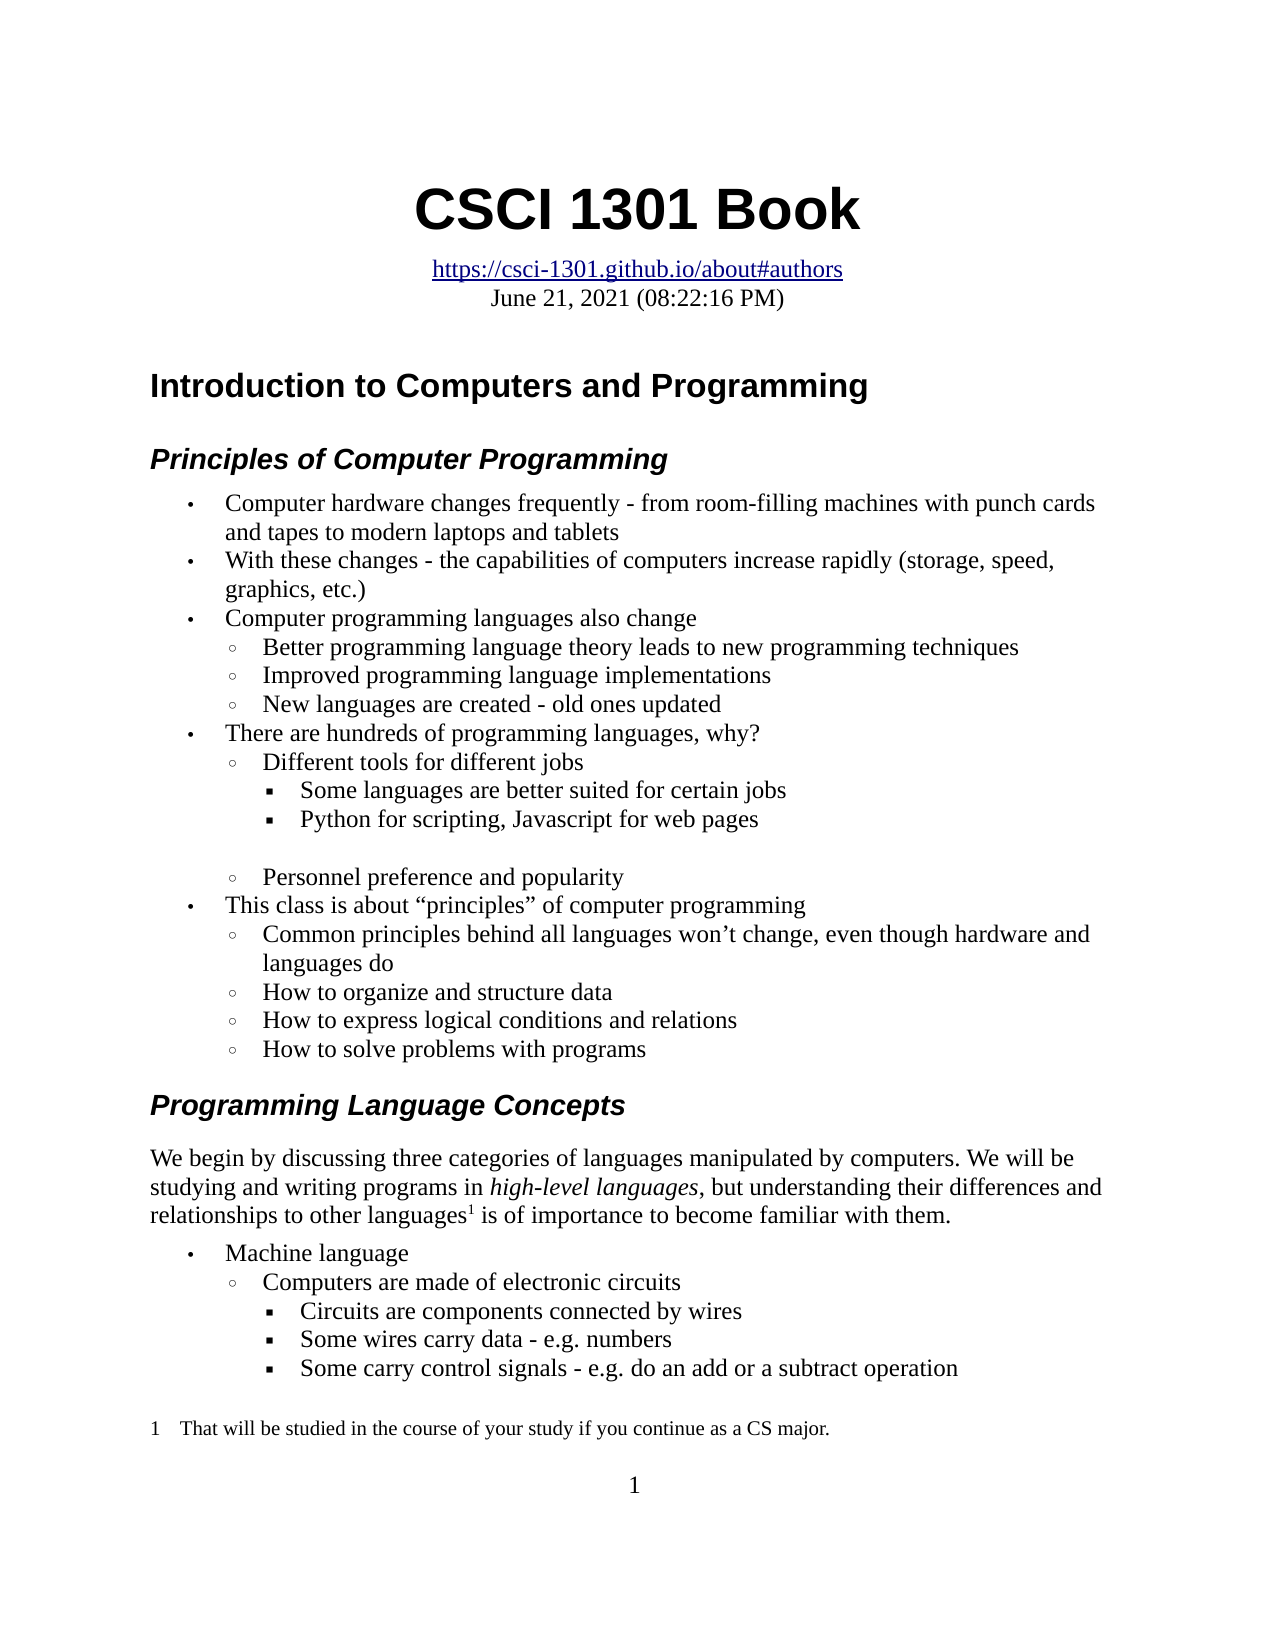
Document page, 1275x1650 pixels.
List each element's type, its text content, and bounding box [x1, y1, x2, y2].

list How to organize and structure data [225, 977, 1125, 1006]
list Common principles behind all languages won’t change, even though hardware and languages do [225, 919, 1125, 977]
text https://csci-1301.github.io/about#authors [150, 254, 1125, 283]
list How to express logical conditions and relations [225, 1006, 1125, 1034]
subtitle Introduction to Computers and Programming [150, 366, 1125, 404]
title CSCI 1301 Book [150, 175, 1125, 242]
list Computer hardware changes frequently - from room-filling machines with punch cards and tapes to modern laptops and tablets [187, 488, 1125, 546]
subtitle Programming Language Concepts [150, 1088, 1125, 1122]
list There are hundreds of programming languages, why? [187, 718, 1125, 747]
list Computer programming languages also change [187, 603, 1125, 632]
text That will be studied in the course of your study if you continue as a CS major. [150, 1416, 1125, 1440]
list With these changes - the capabilities of computers increase rapidly (storage, speed, graphics, etc.) [187, 546, 1125, 603]
list Some wires carry data - e.g. numbers [262, 1324, 1125, 1353]
list Better programming language theory leads to new programming techniques [225, 632, 1125, 661]
subtitle Principles of Computer Programming [150, 442, 1125, 476]
list Improved programming language implementations [225, 661, 1125, 689]
list Circuits are components connected by wires [262, 1296, 1125, 1324]
list Different tools for different jobs [225, 747, 1125, 776]
list Personnel preference and popularity [225, 862, 1125, 891]
list Some carry control signals - e.g. do an add or a subtract operation [262, 1353, 1125, 1382]
text June 21, 2021 (08:22:16 PM) [150, 283, 1125, 312]
list This class is about “principles” of computer programming [187, 891, 1125, 919]
list How to solve problems with programs [225, 1034, 1125, 1063]
text We begin by discussing three categories of languages manipulated by computers. We will be studying and writing programs in high-level languages, but understanding their differences and relationships to other languages is of importance to become familiar with them. [150, 1143, 1125, 1229]
list Machine language [187, 1238, 1125, 1267]
list Python for scripting, Javascript for web pages [262, 804, 1125, 862]
list New languages are created - old ones updated [225, 689, 1125, 718]
list Some languages are better suited for certain jobs [262, 776, 1125, 804]
list Computers are made of electronic circuits [225, 1267, 1125, 1296]
